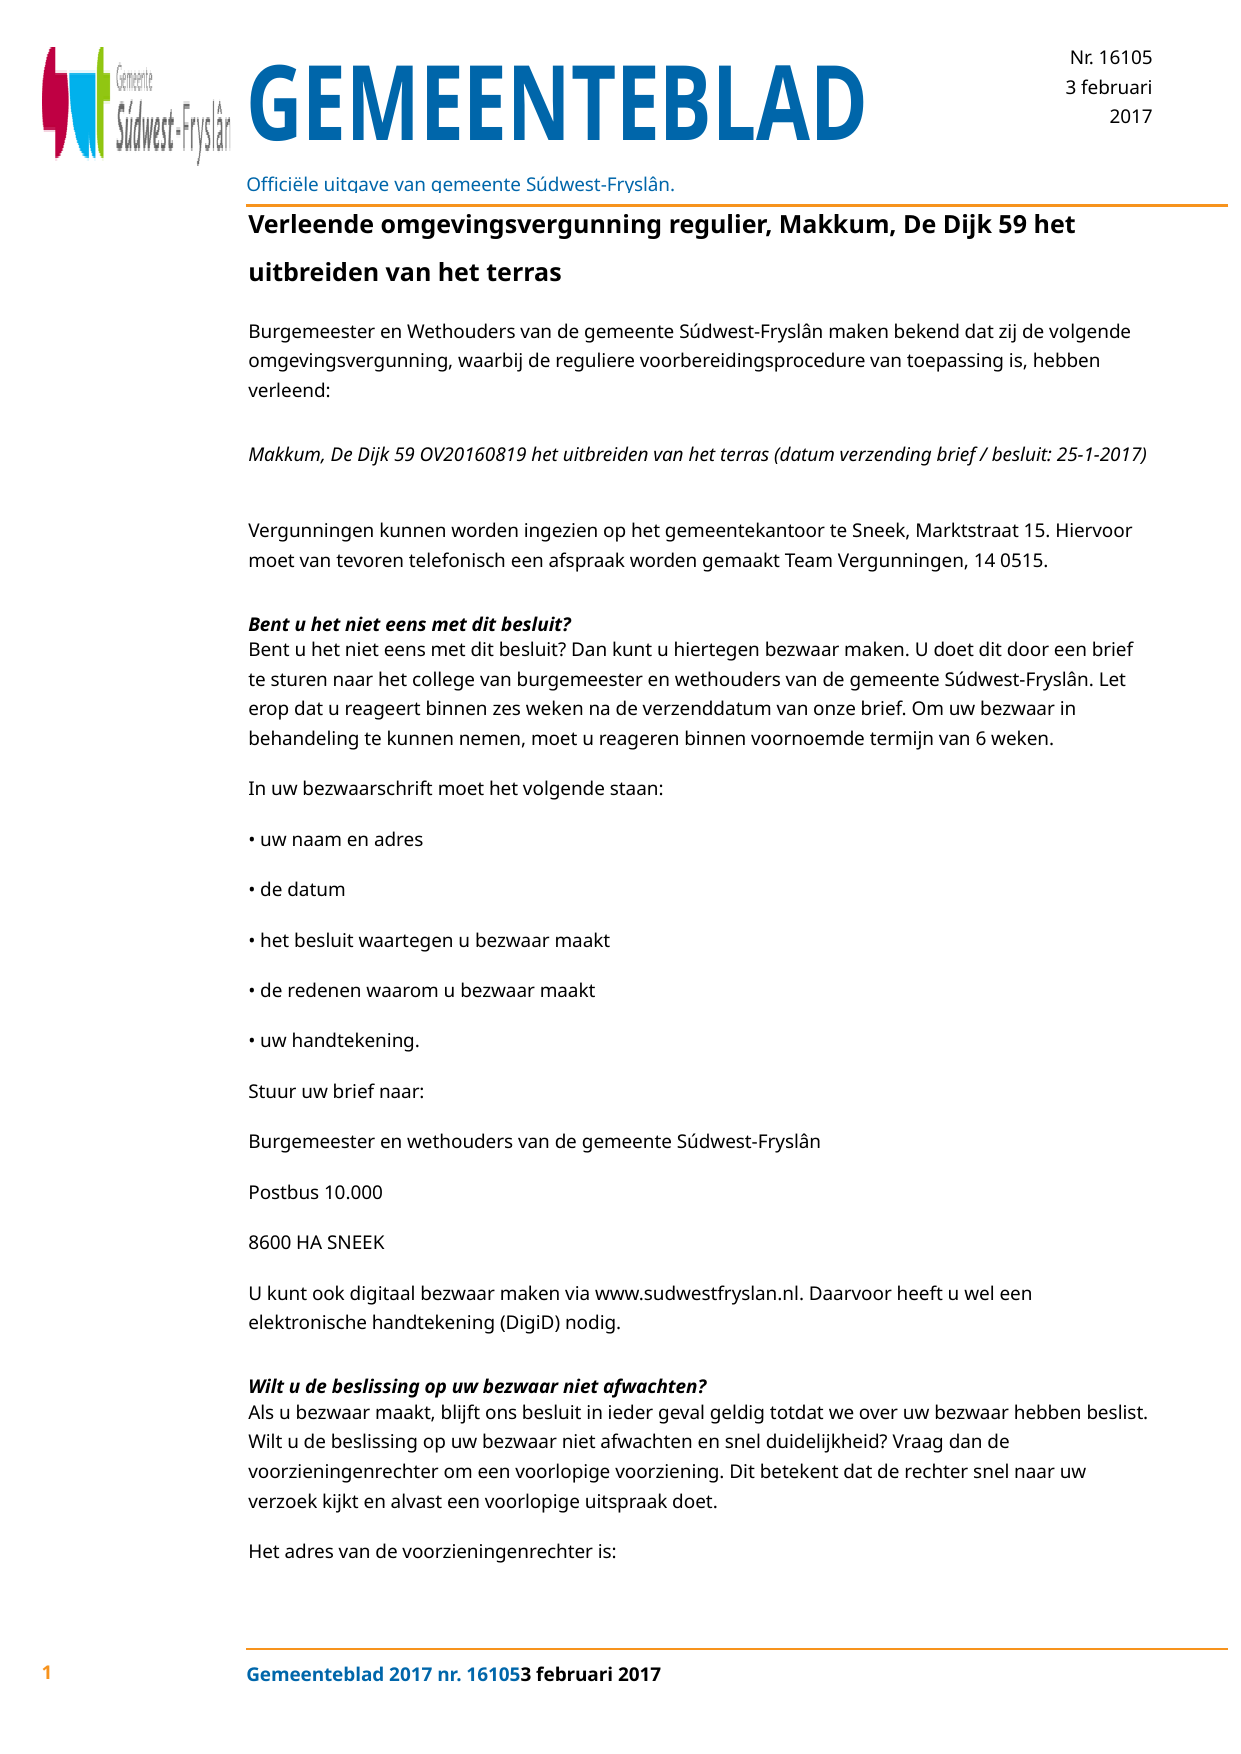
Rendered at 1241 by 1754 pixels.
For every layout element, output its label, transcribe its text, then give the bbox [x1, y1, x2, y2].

text Burgemeester en Wethouders van de gemeente Súdwest-Fryslân maken bekend dat zij de volgende omgevingsvergunning, waarbij de reguliere voorbereidingsprocedure van toepassing is, hebben verleend: [248, 318, 1152, 403]
text U kunt ook digitaal bezwaar maken via www.sudwestfryslan.nl. Daarvoor heeft u wel een elektronische handtekening (DigiD) nodig. [248, 1280, 1152, 1335]
text Burgemeester en wethouders van de gemeente Súdwest-Fryslân [248, 1128, 1152, 1154]
text • de datum [248, 876, 1152, 902]
text Stuur uw brief naar: [248, 1078, 1152, 1104]
text Bent u het niet eens met dit besluit? Dan kunt u hiertegen bezwaar maken. U doet dit door een brief te sturen naar het college van burgemeester en wethouders van de gemeente Súdwest-Fryslân. Let erop dat u reageert binnen zes weken na de verzenddatum van onze brief. Om uw bezwaar in behandeling te kunnen nemen, moet u reageren binnen voornoemde termijn van 6 weken. [248, 636, 1152, 751]
text Het adres van de voorzieningenrechter is: [248, 1538, 1152, 1564]
text • uw handtekening. [248, 1028, 1152, 1053]
picture [41, 47, 231, 172]
text • de redenen waarom u bezwaar maakt [248, 977, 1152, 1003]
text 8600 HA SNEEK [248, 1229, 1152, 1255]
text Makkum, De Dijk 59 OV20160819 het uitbreiden van het terras (datum verzending brief / besluit: 25-1-2017) [248, 441, 1152, 467]
text • het besluit waartegen u bezwaar maakt [248, 927, 1152, 953]
text Wilt u de beslissing op uw bezwaar niet afwachten? [248, 1373, 1152, 1399]
text Verleende omgevingsvergunning regulier, Makkum, De Dijk 59 het uitbreiden van het terras [248, 207, 1152, 288]
text In uw bezwaarschrift moet het volgende staan: [248, 776, 1152, 801]
text Als u bezwaar maakt, blijft ons besluit in ieder geval geldig totdat we over uw bezwaar hebben beslist. Wilt u de beslissing op uw bezwaar niet afwachten en snel duidelijkheid? Vraag dan de voorzieningenrechter om een voorlopige voorziening. Dit betekent dat de rechter snel naar uw verzoek kijkt en alvast een voorlopige uitspraak doet. [248, 1399, 1152, 1513]
text Postbus 10.000 [248, 1179, 1152, 1205]
text Vergunningen kunnen worden ingezien op het gemeentekantoor te Sneek, Marktstraat 15. Hiervoor moet van tevoren telefonisch een afspraak worden gemaakt Team Vergunningen, 14 0515. [248, 517, 1152, 572]
text Bent u het niet eens met dit besluit? [248, 611, 1152, 636]
text • uw naam en adres [248, 826, 1152, 852]
